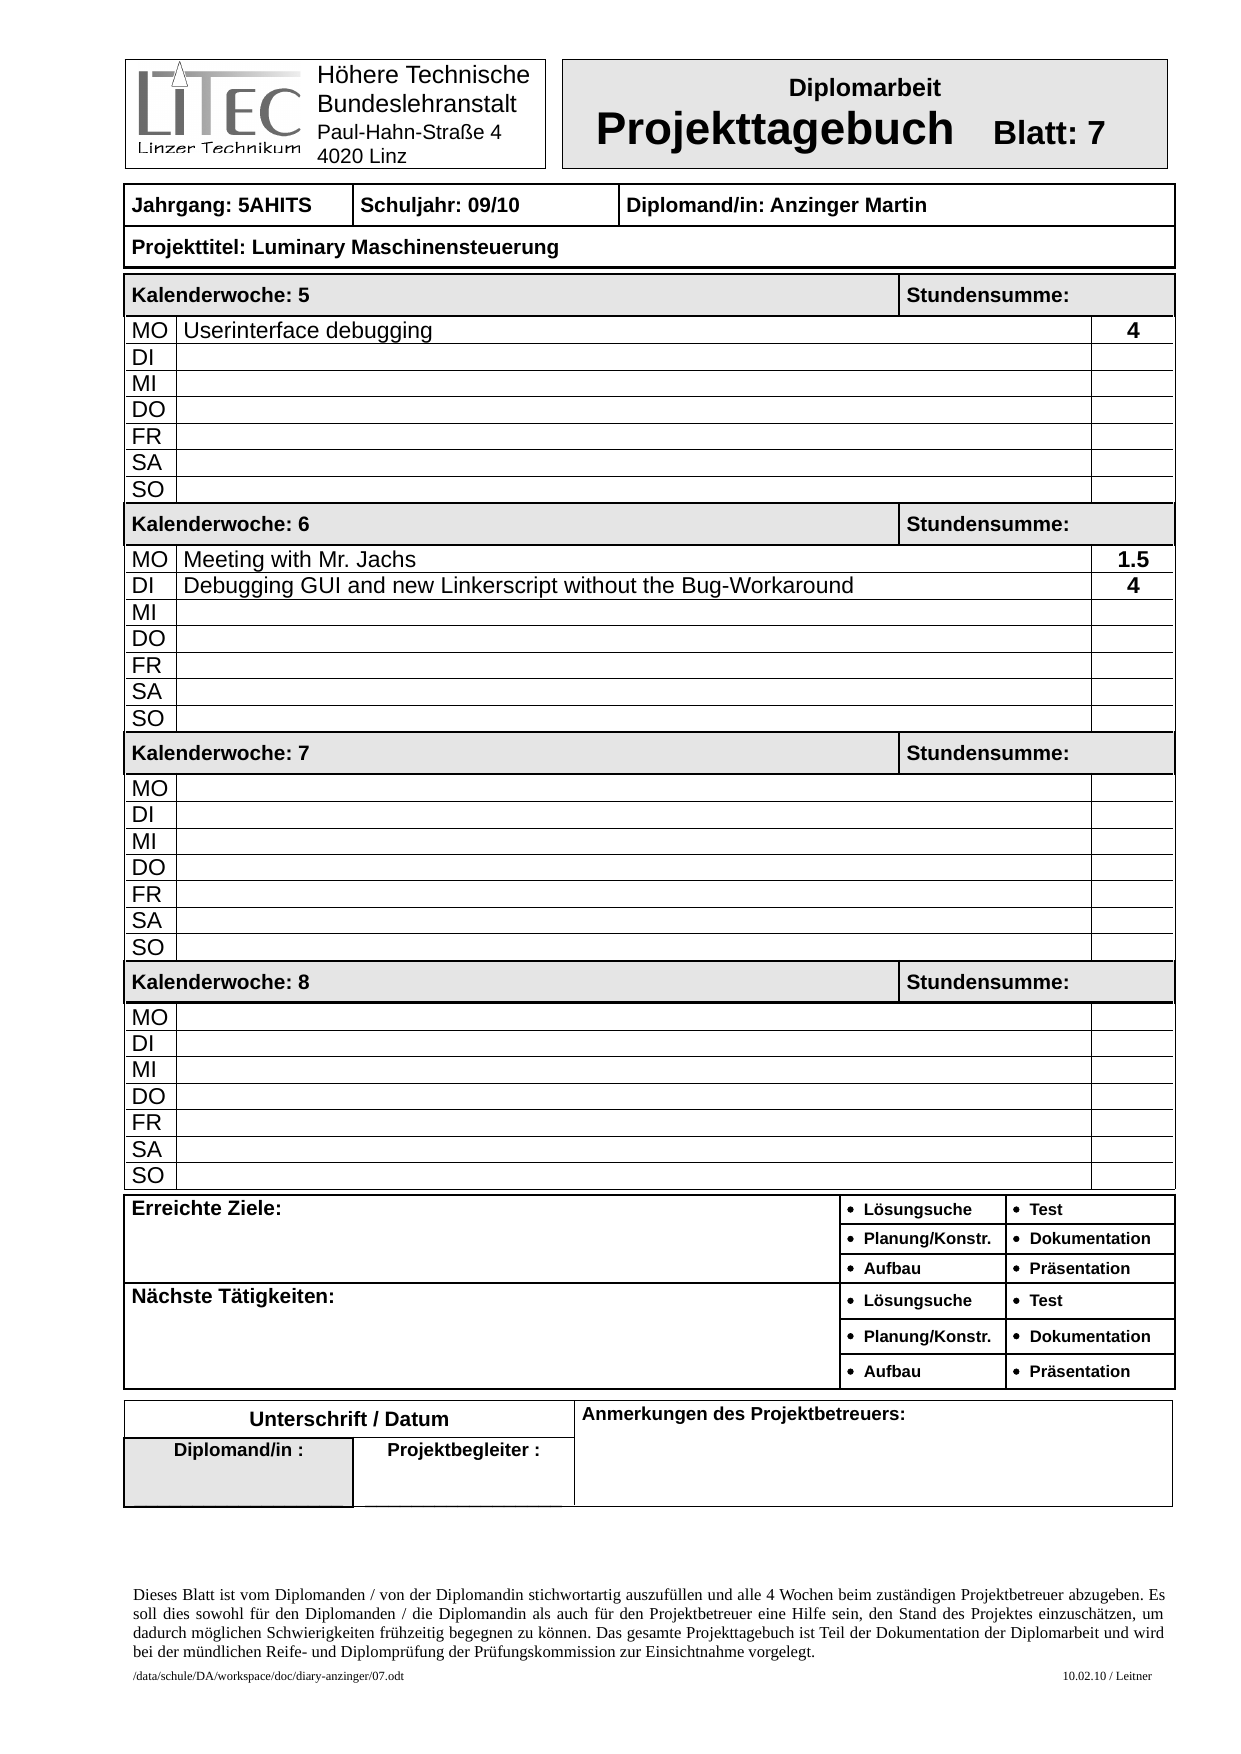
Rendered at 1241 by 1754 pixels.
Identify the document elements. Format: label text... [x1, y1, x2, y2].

table_cell [177, 908, 1091, 933]
table_cell [177, 679, 1091, 704]
table_header Unterschrift / Datum [125, 1401, 574, 1437]
table_cell SA [125, 449, 176, 476]
table_cell MO [125, 315, 176, 343]
table_cell SA [125, 1136, 176, 1162]
table_cell [1092, 773, 1175, 801]
table_cell Userinterface debugging [177, 317, 1091, 343]
table_cell  Lösungsuche [841, 1284, 1005, 1317]
table_cell FR [125, 880, 176, 907]
table_cell [1092, 1001, 1175, 1030]
table_cell Kalenderwoche: 6 [125, 502, 898, 544]
table_cell DO [125, 1083, 176, 1109]
table_cell [1092, 1030, 1175, 1056]
table_cell [1092, 1162, 1175, 1189]
table_cell DI [125, 572, 176, 599]
table_cell Stundensumme: [900, 502, 1174, 544]
table_cell MO [125, 773, 176, 801]
table_cell [1092, 854, 1175, 880]
table_cell Kalenderwoche: 8 [125, 960, 898, 1001]
table_cell [177, 653, 1091, 678]
table_cell [177, 934, 1091, 960]
table_cell DO [125, 625, 176, 652]
table_cell SA [125, 678, 176, 704]
table_cell  Präsentation [1007, 1355, 1174, 1388]
table_cell [1092, 599, 1175, 625]
table_cell [177, 706, 1091, 731]
table_cell Projekttitel: Luminary Maschinensteuerung [125, 227, 1174, 266]
table_cell 4 [1092, 315, 1175, 343]
table_cell [177, 477, 1091, 502]
table_cell [1092, 476, 1175, 502]
table_header  Lösungsuche [841, 1196, 1005, 1223]
table_cell Diplomand/in : __________________ [125, 1439, 352, 1506]
table_cell [177, 1004, 1091, 1030]
table_cell [1092, 828, 1175, 854]
table_cell [1092, 1056, 1175, 1083]
table_cell SO [125, 933, 176, 960]
table_cell  Aufbau [841, 1255, 1005, 1282]
table_cell [1092, 933, 1175, 960]
table_cell DI [125, 1030, 176, 1056]
table_cell [177, 371, 1091, 396]
table_cell [1092, 705, 1175, 731]
table_cell FR [125, 1109, 176, 1136]
table_header Kalenderwoche: 5 [125, 275, 898, 315]
table_cell Stundensumme: [900, 731, 1174, 773]
table_cell  Planung/Konstr. [841, 1320, 1005, 1353]
table_cell 4 [1092, 572, 1175, 599]
table_cell [177, 881, 1091, 907]
table_header Stundensumme: [900, 275, 1174, 315]
table_cell MI [125, 1056, 176, 1083]
table_cell FR [125, 652, 176, 678]
table_cell [1092, 370, 1175, 396]
table_cell [1092, 801, 1175, 827]
table_header Jahrgang: 5AHITS [125, 185, 352, 225]
table_cell  Präsentation [1007, 1255, 1174, 1282]
table_cell [1092, 625, 1175, 652]
table_cell [177, 1163, 1091, 1189]
table_cell [177, 424, 1091, 449]
table_cell [177, 1084, 1091, 1109]
table_cell [177, 775, 1091, 801]
table_cell Meeting with Mr. Jachs [177, 546, 1091, 572]
table_cell Nächste Tätigkeiten: [125, 1284, 839, 1388]
table_cell [1092, 1109, 1175, 1136]
table_cell [177, 344, 1091, 370]
table_header  Test [1007, 1196, 1174, 1223]
table_cell DI [125, 343, 176, 370]
table_cell [177, 1057, 1091, 1083]
table_cell MI [125, 828, 176, 854]
table_cell Kalenderwoche: 7 [125, 731, 898, 773]
table_cell  Aufbau [841, 1355, 1005, 1388]
table_cell [1092, 396, 1175, 423]
table_cell Stundensumme: [900, 960, 1174, 1001]
table_cell  Dokumentation [1007, 1225, 1174, 1252]
table_cell MI [125, 599, 176, 625]
table_header Schuljahr: 09/10 [354, 185, 618, 225]
table_cell [1092, 1136, 1175, 1162]
table_cell MO [125, 1001, 176, 1030]
table_cell [177, 397, 1091, 423]
table_cell FR [125, 423, 176, 449]
table_cell SO [125, 1162, 176, 1189]
table_cell SA [125, 907, 176, 933]
table_header Anmerkungen des Projektbetreuers: [574, 1401, 1172, 1506]
table_cell [177, 802, 1091, 827]
table_cell  Test [1007, 1284, 1174, 1317]
table_cell 1,5 [1092, 544, 1175, 572]
table_cell [177, 1031, 1091, 1056]
table_header Erreichte Ziele: [125, 1196, 839, 1282]
table_cell [1092, 678, 1175, 704]
table_cell [1092, 449, 1175, 476]
table_cell [1092, 652, 1175, 678]
table_cell [177, 450, 1091, 476]
table_cell DI [125, 801, 176, 827]
table_cell [1092, 343, 1175, 370]
table_cell [177, 829, 1091, 854]
table_cell SO [125, 705, 176, 731]
table_header Diplomand/in: Anzinger Martin [620, 185, 1174, 225]
table_cell [177, 1137, 1091, 1162]
table_cell DO [125, 854, 176, 880]
table_cell SO [125, 476, 176, 502]
table_cell [1092, 907, 1175, 933]
table_cell [1092, 880, 1175, 907]
table_cell [177, 1110, 1091, 1136]
table_cell [177, 626, 1091, 652]
table_cell  Planung/Konstr. [841, 1225, 1005, 1252]
table_cell MO [125, 544, 176, 572]
table_cell [177, 600, 1091, 625]
table_cell [177, 855, 1091, 880]
table_cell Debugging GUI and new Linkerscript without the Bug-Workaround [177, 573, 1091, 599]
table_cell MI [125, 370, 176, 396]
table_cell Projektbegleiter : _________________ [354, 1438, 574, 1506]
table_cell DO [125, 396, 176, 423]
table_cell  Dokumentation [1007, 1320, 1174, 1353]
table_cell [1092, 1083, 1175, 1109]
table_cell [1092, 423, 1175, 449]
